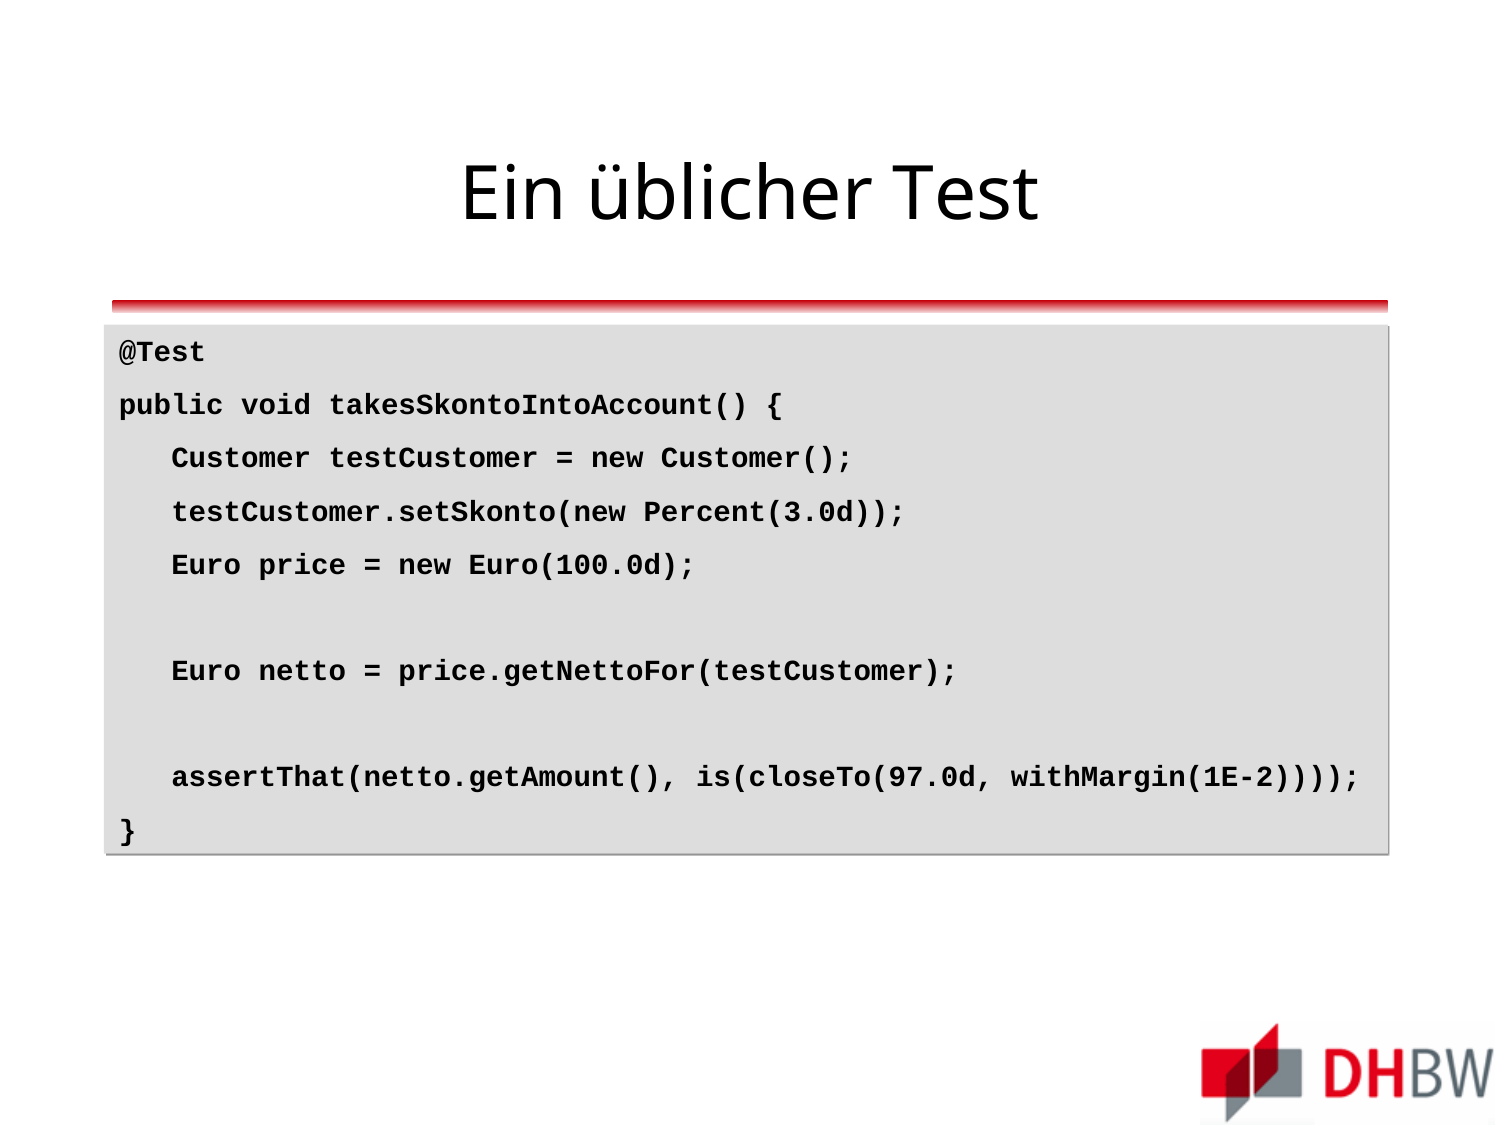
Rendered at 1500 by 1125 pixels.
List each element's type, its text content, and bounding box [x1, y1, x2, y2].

title Ein üblicher Test [112, 27, 1387, 324]
text_box @Test public void takesSkontoIntoAccount() { Customer testCustomer = new Customer(); testCustomer.setSkonto(new Percent(3.0d)); Euro price = new Euro(100.0d); Euro netto = price.getNettoFor(testCustomer); assertThat(netto.getAmount(), is(closeTo(97.0d, withMargin(1E-2)))); } [103, 324, 1388, 854]
picture [1200, 1021, 1495, 1125]
